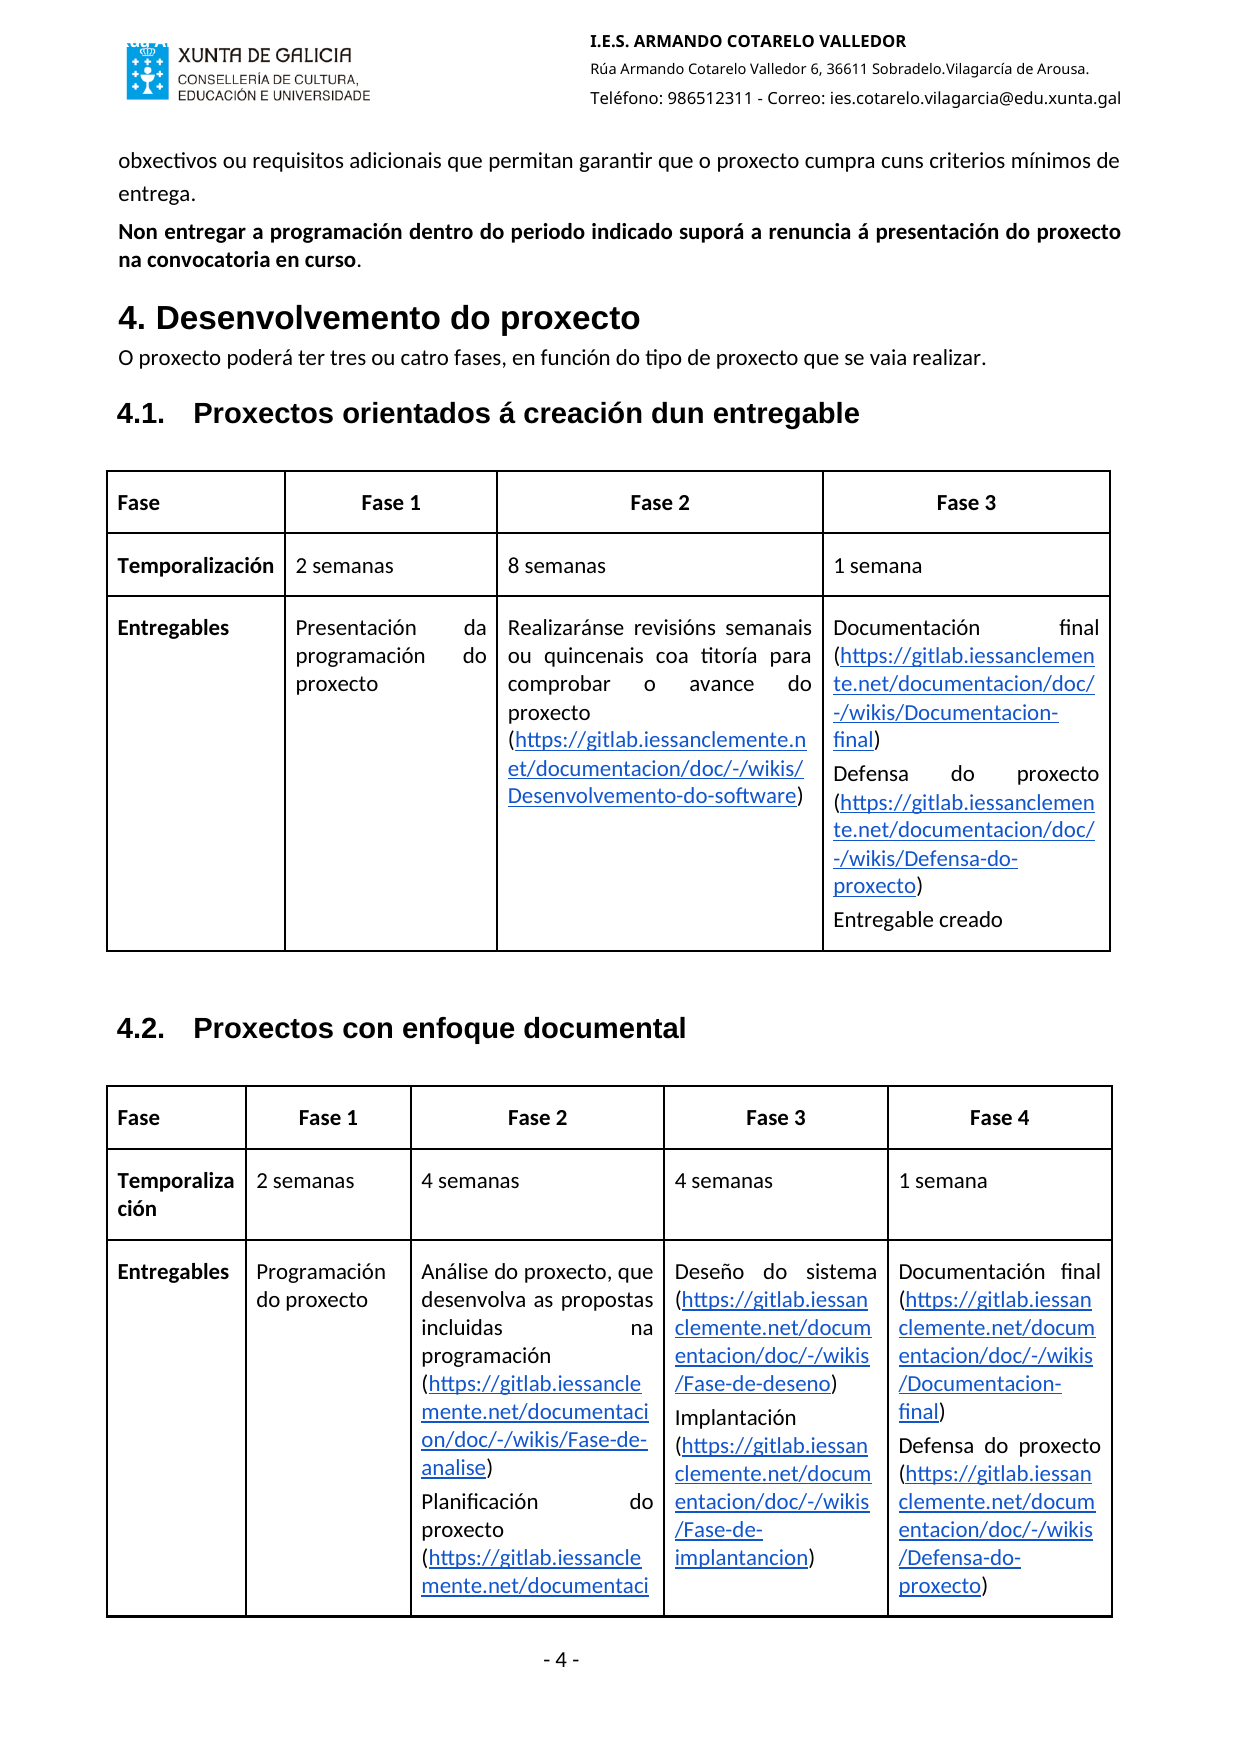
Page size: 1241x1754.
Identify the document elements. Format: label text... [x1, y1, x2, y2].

table_header Fase 2 [412, 1087, 663, 1148]
table_cell 2 semanas [286, 534, 496, 595]
table_header Fase [108, 472, 284, 532]
table_cell Documentación final (https://gitlab.iessanclemente.net/documentacion/doc/-/wikis/Documentacion-final) Defensa do proxecto (https://gitlab.iessanclemente.net/documentacion/doc/-/wikis/Defensa-do-proxecto) Entregable creado [824, 597, 1109, 950]
table_header Fase 1 [286, 472, 496, 532]
picture [141, 68, 154, 93]
table_header Fase 3 [665, 1087, 887, 1148]
table_cell 8 semanas [498, 534, 822, 595]
table_cell Presentación da programación do proxecto [286, 597, 496, 950]
picture [117, 35, 379, 107]
table_cell 1 semana [889, 1150, 1111, 1238]
table_header Fase [108, 1087, 245, 1148]
table_cell Análise do proxecto, que desenvolva as propostas incluidas na programación (https://gitlab.iessanclemente.net/documentacion/doc/-/wikis/Fase-de-analise) Planificación do proxecto (https://gitlab.iessanclemente.net/documentaci [412, 1241, 663, 1615]
table_cell 4 semanas [412, 1150, 663, 1238]
table_cell Deseño do sistema (https://gitlab.iessanclemente.net/documentacion/doc/-/wikis/Fase-de-deseno) Implantación (https://gitlab.iessanclemente.net/documentacion/doc/-/wikis/Fase-de-implantancion) [665, 1241, 887, 1615]
text O proxecto poderá ter tres ou catro fases, en función do tipo de proxecto que se vaia realizar. [118, 343, 1122, 371]
text Non entregar a programación dentro do periodo indicado suporá a renuncia á presentación do proxecto na convocatoria en curso. [118, 217, 1122, 273]
table_cell Temporalización [108, 534, 284, 595]
table_cell Entregables [108, 1241, 245, 1615]
table_header Fase 2 [498, 472, 822, 532]
subtitle Proxectos con enfoque documental [117, 1011, 1122, 1044]
picture [126, 35, 158, 43]
table_cell 1 semana [824, 534, 1109, 595]
text obxectivos ou requisitos adicionais que permitan garantir que o proxecto cumpra cuns criterios mínimos de entrega. [118, 147, 1122, 207]
subtitle Desenvolvemento do proxecto [118, 298, 1122, 336]
table_cell 4 semanas [665, 1150, 887, 1238]
table_cell Temporalización [108, 1150, 245, 1238]
table_header Fase 1 [247, 1087, 410, 1148]
table_cell Realizaránse revisións semanais ou quincenais coa titoría para comprobar o avance do proxecto (https://gitlab.iessanclemente.net/documentacion/doc/-/wikis/Desenvolvemento-do-software) [498, 597, 822, 950]
subtitle Proxectos orientados á creación dun entregable [117, 396, 1122, 429]
table_header Fase 3 [824, 472, 1109, 532]
table_cell Documentación final (https://gitlab.iessanclemente.net/documentacion/doc/-/wikis/Documentacion-final) Defensa do proxecto (https://gitlab.iessanclemente.net/documentacion/doc/-/wikis/Defensa-do-proxecto) [889, 1241, 1111, 1615]
table_cell 2 semanas [247, 1150, 410, 1238]
table_cell Entregables [108, 597, 284, 950]
table_header Fase 4 [889, 1087, 1111, 1148]
table_cell Programación do proxecto [247, 1241, 410, 1615]
